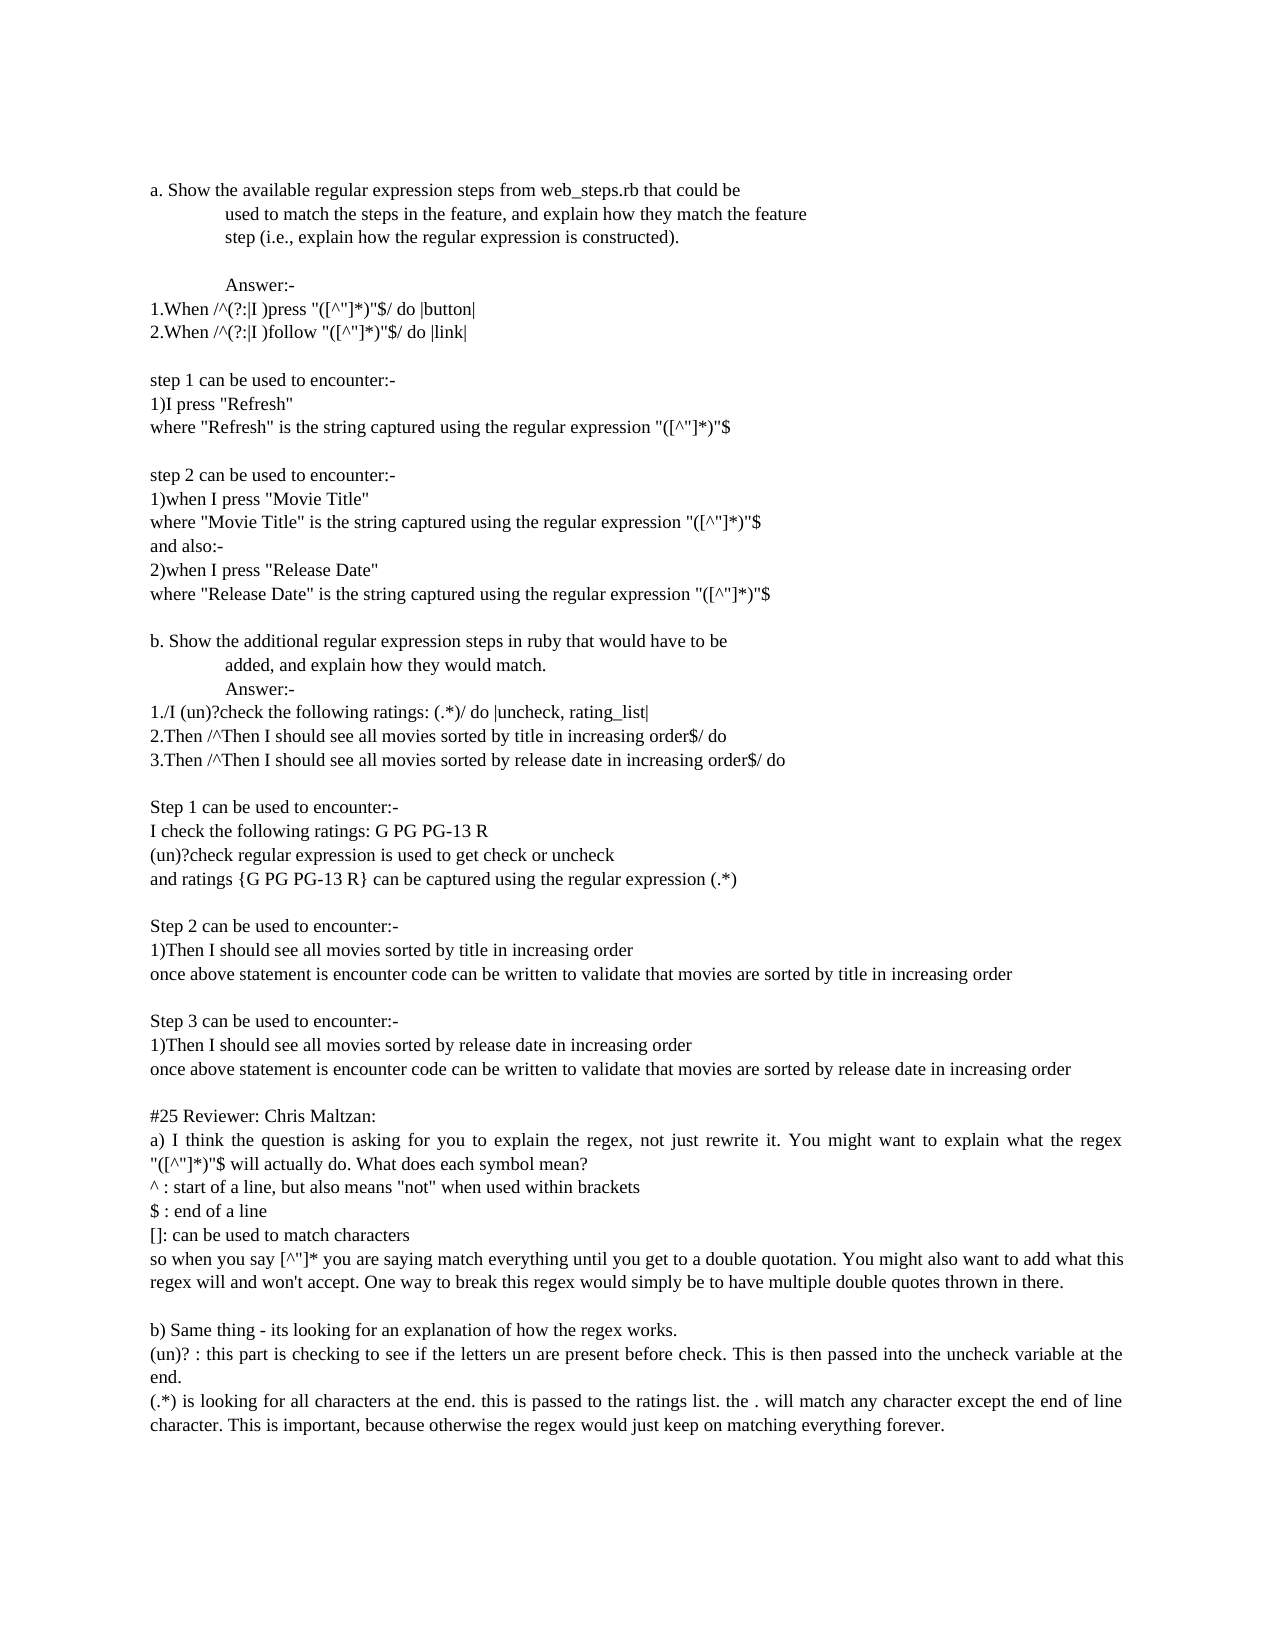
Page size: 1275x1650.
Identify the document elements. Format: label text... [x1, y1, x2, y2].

text 2.Then /^Then I should see all movies sorted by title in increasing order$/ do [150, 726, 1125, 746]
text b. Show the additional regular expression steps in ruby that would have to be [150, 631, 1125, 651]
text 3.Then /^Then I should see all movies sorted by release date in increasing order$/ do [150, 749, 1125, 770]
text (un)? : this part is checking to see if the letters un are present before check. This is then passed into the uncheck variable at the end. [150, 1343, 1125, 1388]
text used to match the steps in the feature, and explain how they match the feature [150, 203, 1125, 224]
text I check the following ratings: G PG PG-13 R [150, 821, 1125, 841]
text b) Same thing - its looking for an explanation of how the regex works. [150, 1319, 1125, 1340]
text Step 2 can be used to encounter:- [150, 916, 1125, 936]
text added, and explain how they would match. [150, 654, 1125, 675]
text step 2 can be used to encounter:- [150, 464, 1125, 485]
text $ : end of a line [150, 1201, 1125, 1221]
text (un)?check regular expression is used to get check or uncheck [150, 844, 1125, 865]
text Answer:- [150, 274, 1125, 295]
text and also:- [150, 536, 1125, 556]
text a. Show the available regular expression steps from web_steps.rb that could be [150, 179, 1125, 200]
text once above statement is encounter code can be written to validate that movies are sorted by release date in increasing order [150, 1058, 1125, 1079]
text Step 3 can be used to encounter:- [150, 1011, 1125, 1031]
text []: can be used to match characters [150, 1224, 1125, 1245]
text (.*) is looking for all characters at the end. this is passed to the ratings list. the . will match any character except the end of line character. This is important, because otherwise the regex would just keep on matching everything forever. [150, 1391, 1125, 1435]
text where "Release Date" is the string captured using the regular expression "([^"]*)"$ [150, 583, 1125, 604]
text where "Refresh" is the string captured using the regular expression "([^"]*)"$ [150, 417, 1125, 438]
text where "Movie Title" is the string captured using the regular expression "([^"]*)"$ [150, 512, 1125, 533]
text #25 Reviewer: Chris Maltzan: [150, 1106, 1125, 1126]
text Step 1 can be used to encounter:- [150, 797, 1125, 818]
text Answer:- [150, 678, 1125, 699]
text step (i.e., explain how the regular expression is constructed). [150, 227, 1125, 248]
text a) I think the question is asking for you to explain the regex, not just rewrite it. You might want to explain what the regex "([^"]*)"$ will actually do. What does each symbol mean? [150, 1129, 1125, 1174]
text 1.When /^(?:|I )press "([^"]*)"$/ do |button| [150, 298, 1125, 319]
text 1)Then I should see all movies sorted by release date in increasing order [150, 1034, 1125, 1055]
text and ratings {G PG PG-13 R} can be captured using the regular expression (.*) [150, 868, 1125, 889]
text ^ : start of a line, but also means "not" when used within brackets [150, 1177, 1125, 1198]
text once above statement is encounter code can be written to validate that movies are sorted by title in increasing order [150, 963, 1125, 984]
text so when you say [^"]* you are saying match everything until you get to a double quotation. You might also want to add what this regex will and won't accept. One way to break this regex would simply be to have multiple double quotes thrown in there. [150, 1248, 1125, 1293]
text 1./I (un)?check the following ratings: (.*)/ do |uncheck, rating_list| [150, 702, 1125, 723]
text 2)when I press "Release Date" [150, 559, 1125, 580]
text 1)Then I should see all movies sorted by title in increasing order [150, 939, 1125, 960]
text 2.When /^(?:|I )follow "([^"]*)"$/ do |link| [150, 322, 1125, 343]
text 1)I press "Refresh" [150, 393, 1125, 414]
text 1)when I press "Movie Title" [150, 488, 1125, 509]
text step 1 can be used to encounter:- [150, 369, 1125, 390]
